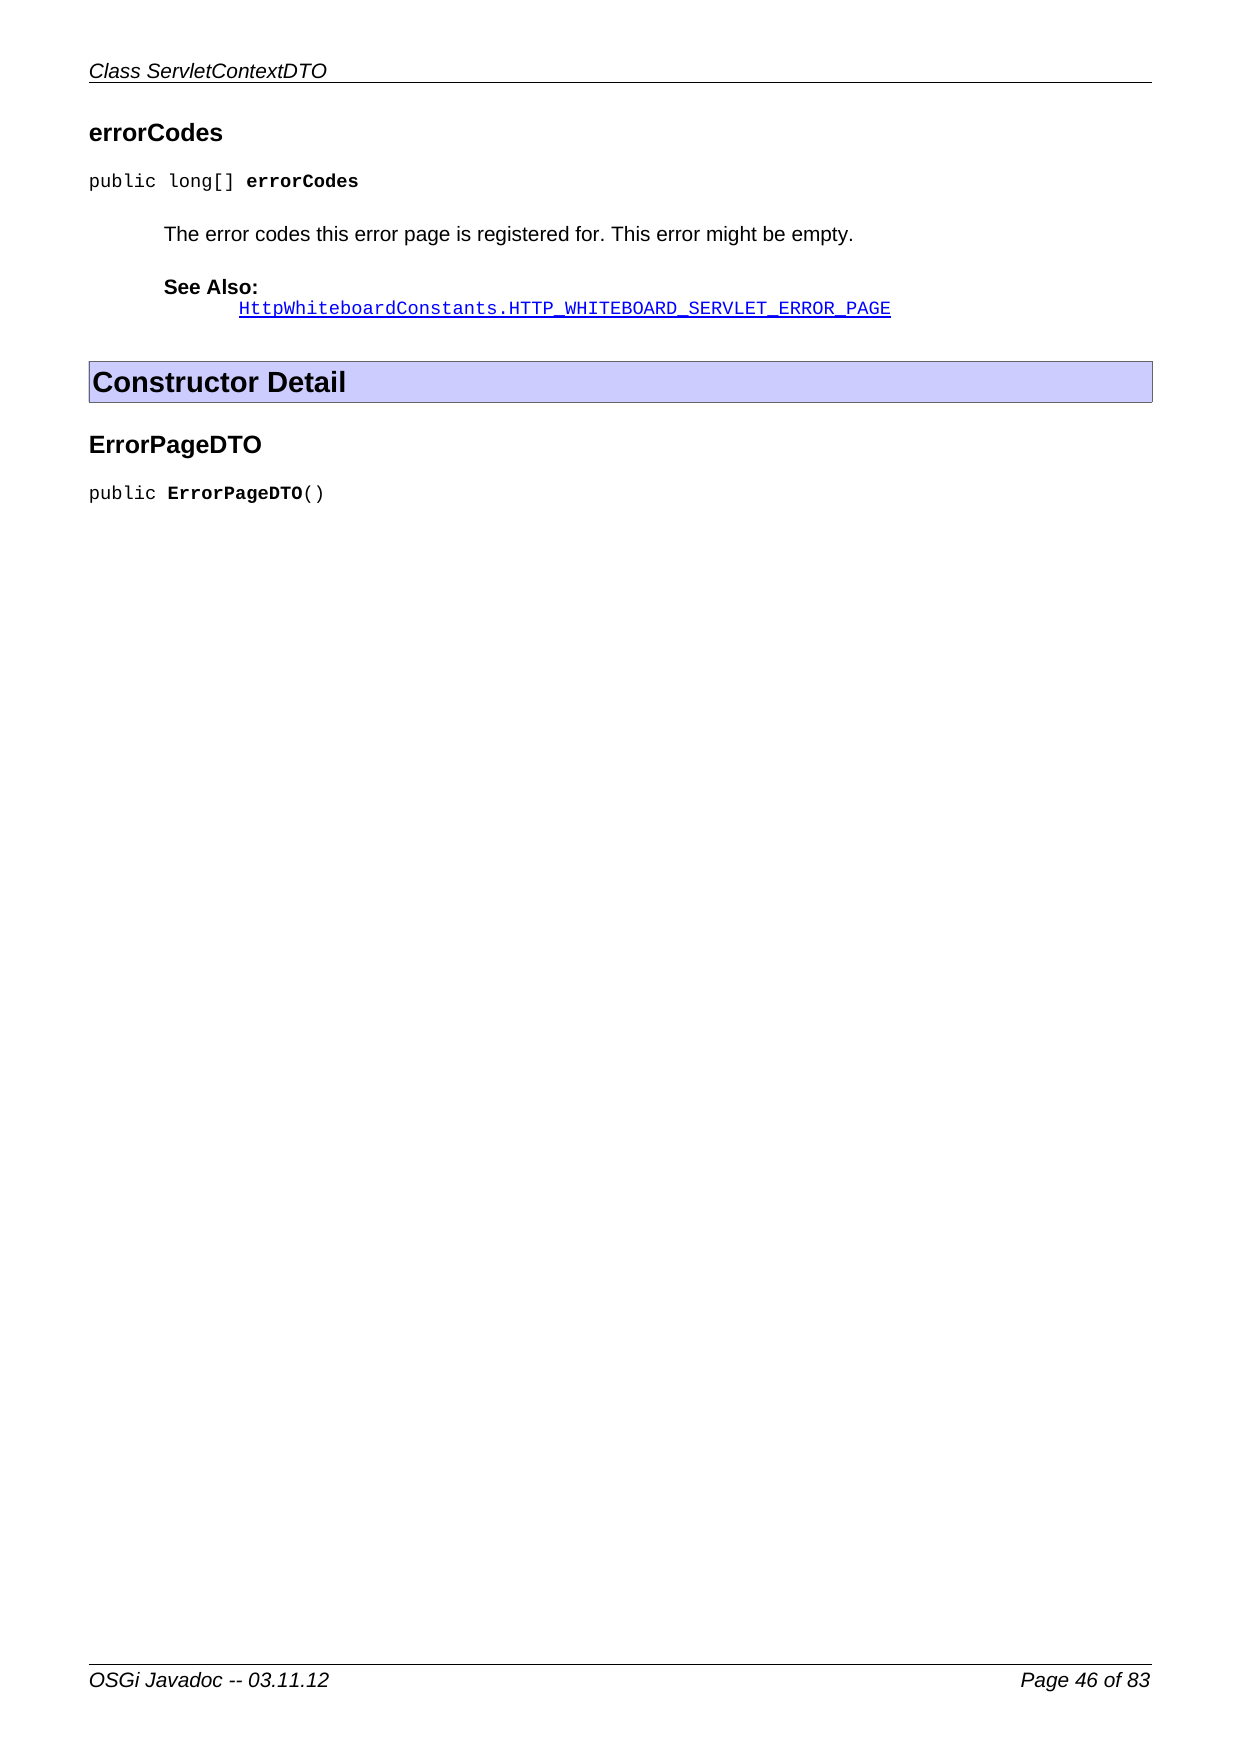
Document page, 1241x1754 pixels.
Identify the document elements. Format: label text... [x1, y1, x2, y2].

text See Also: [163, 275, 1152, 299]
subtitle ErrorPageDTO [88, 431, 1152, 459]
subtitle errorCodes [88, 118, 1152, 147]
text public long[] errorCodes [88, 171, 1152, 193]
subtitle Constructor Detail [90, 362, 1152, 402]
text public ErrorPageDTO() [88, 483, 1152, 505]
text The error codes this error page is registered for. This error might be empty. [163, 222, 1152, 246]
text HttpWhiteboardConstants.HTTP_WHITEBOARD_SERVLET_ERROR_PAGE [238, 299, 1152, 320]
